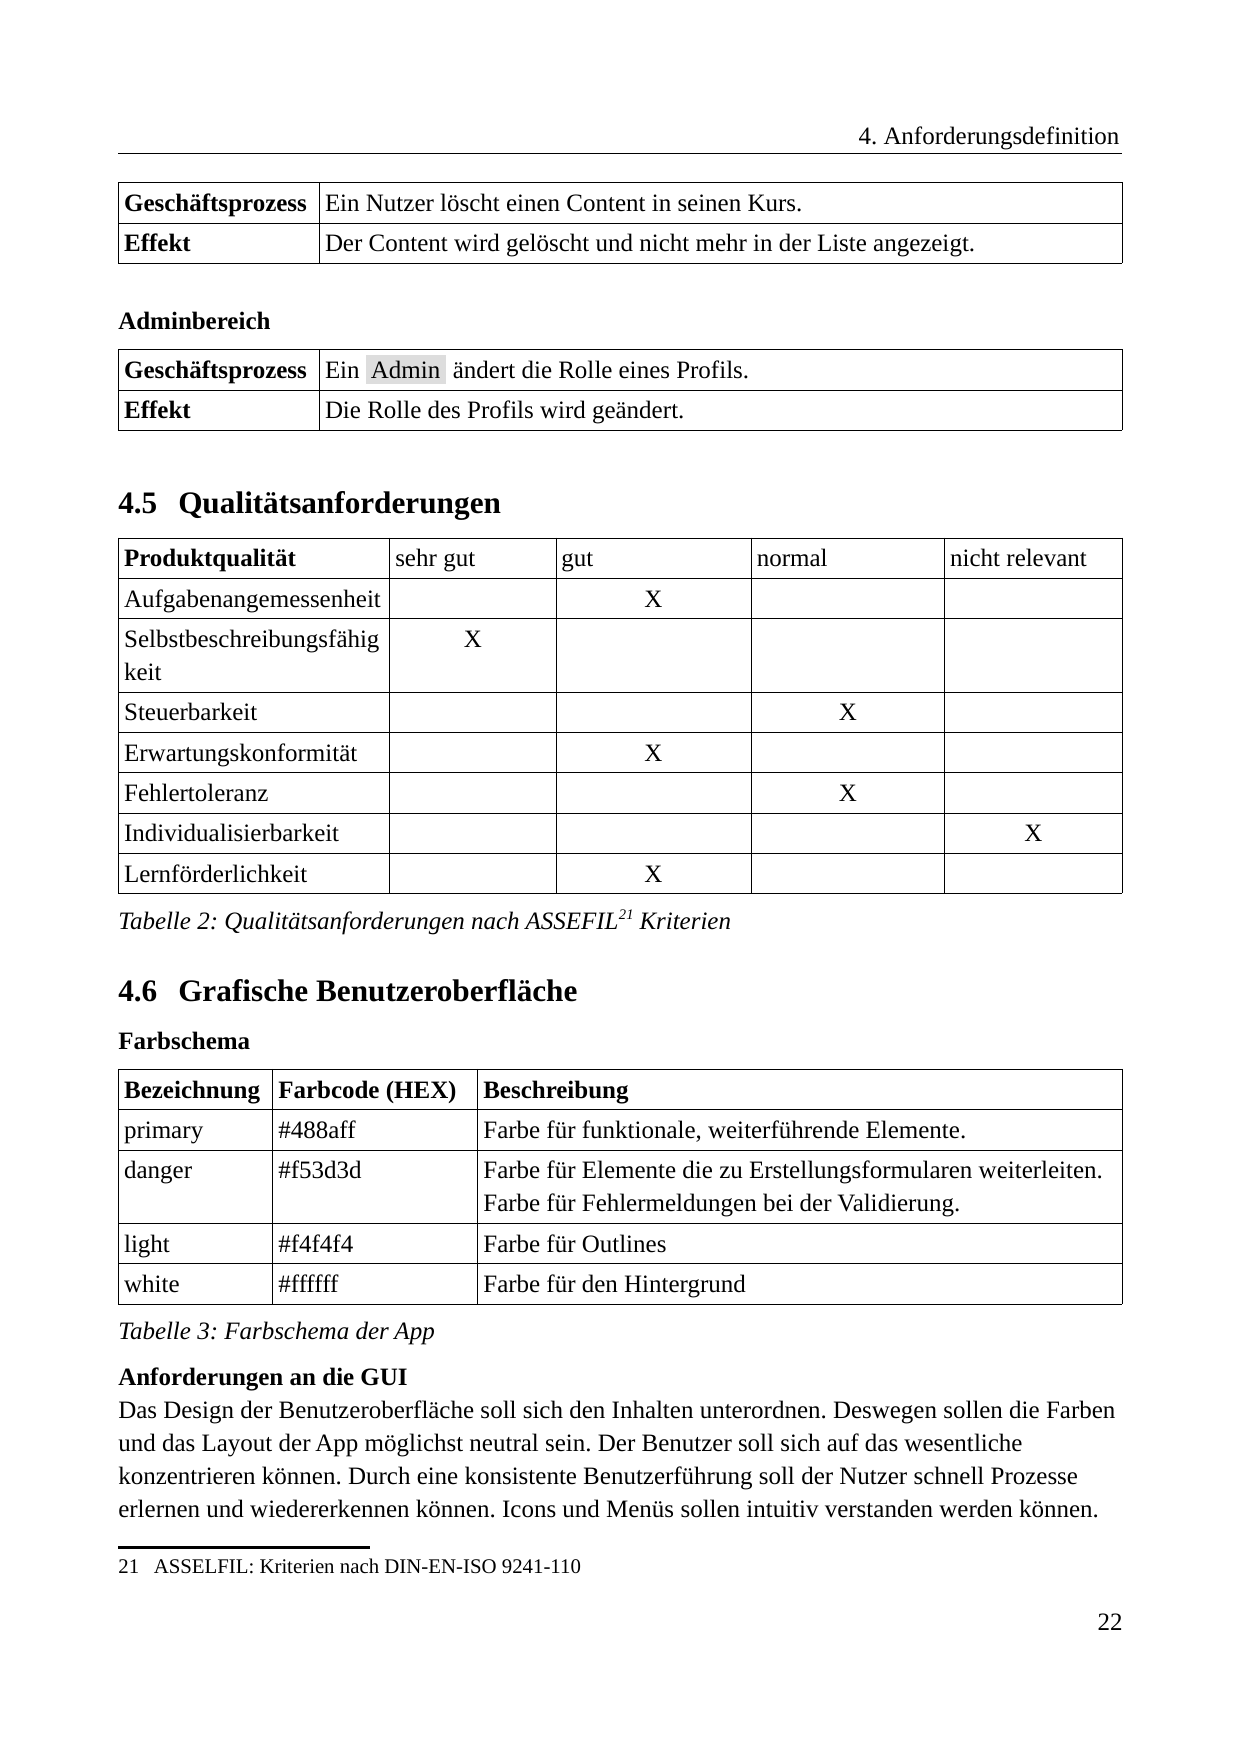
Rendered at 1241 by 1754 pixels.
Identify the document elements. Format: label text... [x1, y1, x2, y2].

table_header Ein Nutzer löscht einen Content in seinen Kurs. [320, 183, 1122, 223]
table_cell X [557, 733, 751, 772]
table_cell Fehlertoleranz [119, 773, 389, 812]
table_cell Lernförderlichkeit [119, 854, 389, 893]
table_cell [557, 814, 751, 853]
table_cell [752, 854, 944, 893]
table_cell [945, 854, 1122, 893]
table_cell [557, 619, 751, 692]
table_cell Die Rolle des Profils wird geändert. [320, 391, 1122, 430]
table_cell X [752, 773, 944, 812]
table_cell #f4f4f4 [273, 1224, 477, 1263]
table_cell X [945, 814, 1122, 853]
table_header Ein Admin ändert die Rolle eines Profils. [320, 350, 1122, 389]
table_cell [390, 814, 556, 853]
table_cell [945, 733, 1122, 772]
table_cell light [119, 1224, 272, 1263]
table_cell [945, 693, 1122, 732]
table_header Produktqualität [119, 539, 389, 578]
text Anforderungen an die GUI [118, 1362, 1122, 1390]
table_cell #ffffff [273, 1264, 477, 1303]
table_cell [752, 619, 944, 692]
table_cell Farbe für Elemente die zu Erstellungsformularen weiterleiten. Farbe für Fehlermeldungen bei der Validierung. [478, 1151, 1122, 1223]
table_cell [390, 854, 556, 893]
table_cell [752, 733, 944, 772]
table_cell [557, 773, 751, 812]
table_header sehr gut [390, 539, 556, 578]
table_header Bezeichnung [119, 1070, 272, 1109]
table_cell [945, 619, 1122, 692]
table_cell [557, 693, 751, 732]
table_cell #f53d3d [273, 1151, 477, 1223]
table_cell [945, 773, 1122, 812]
table_cell [390, 773, 556, 812]
table_cell [390, 693, 556, 732]
table_cell Individualisierbarkeit [119, 814, 389, 853]
table_cell #488aff [273, 1110, 477, 1149]
table_cell Effekt [119, 391, 319, 430]
table_cell Farbe für funktionale, weiterführende Elemente. [478, 1110, 1122, 1149]
subtitle Grafische Benutzeroberfläche [118, 972, 1122, 1008]
text ASSELFIL: Kriterien nach DIN-EN-ISO 9241-110 [118, 1553, 1122, 1578]
table_cell [390, 733, 556, 772]
table_header Farbcode (HEX) [273, 1070, 477, 1109]
table_header gut [557, 539, 751, 578]
table_cell Selbstbeschreibungsfähigkeit [119, 619, 389, 692]
table_header nicht relevant [945, 539, 1122, 578]
table_header Beschreibung [478, 1070, 1122, 1109]
table_cell [752, 814, 944, 853]
table_cell X [390, 619, 556, 692]
text Farbschema [118, 1026, 1122, 1054]
text Tabelle 3: Farbschema der App [118, 1316, 1122, 1345]
table_cell Steuerbarkeit [119, 693, 389, 732]
table_cell Effekt [119, 224, 319, 263]
table_cell Erwartungskonformität [119, 733, 389, 772]
subtitle Qualitätsanforderungen [118, 484, 1122, 520]
text Tabelle 2: Qualitätsanforderungen nach ASSEFIL Kriterien [118, 906, 1122, 934]
table_cell white [119, 1264, 272, 1303]
table_cell X [752, 693, 944, 732]
table_header Geschäftsprozess [119, 183, 319, 223]
table_cell Aufgabenangemessenheit [119, 579, 389, 618]
table_cell [390, 579, 556, 618]
text Das Design der Benutzeroberfläche soll sich den Inhalten unterordnen. Deswegen sollen die Farben und das Layout der App möglichst neutral sein. Der Benutzer soll sich auf das wesentliche konzentrieren können. Durch eine konsistente Benutzerführung soll der Nutzer schnell Prozesse erlernen und wiedererkennen können. Icons und Menüs sollen intuitiv verstanden werden können. [118, 1395, 1122, 1522]
table_cell primary [119, 1110, 272, 1149]
table_cell [752, 579, 944, 618]
text Adminbereich [118, 306, 1122, 335]
table_cell X [557, 854, 751, 893]
table_cell danger [119, 1151, 272, 1223]
table_header Geschäftsprozess [119, 350, 319, 389]
table_cell [945, 579, 1122, 618]
table_cell Der Content wird gelöscht und nicht mehr in der Liste angezeigt. [320, 224, 1122, 263]
table_header normal [752, 539, 944, 578]
table_cell X [557, 579, 751, 618]
table_cell Farbe für den Hintergrund [478, 1264, 1122, 1303]
table_cell Farbe für Outlines [478, 1224, 1122, 1263]
